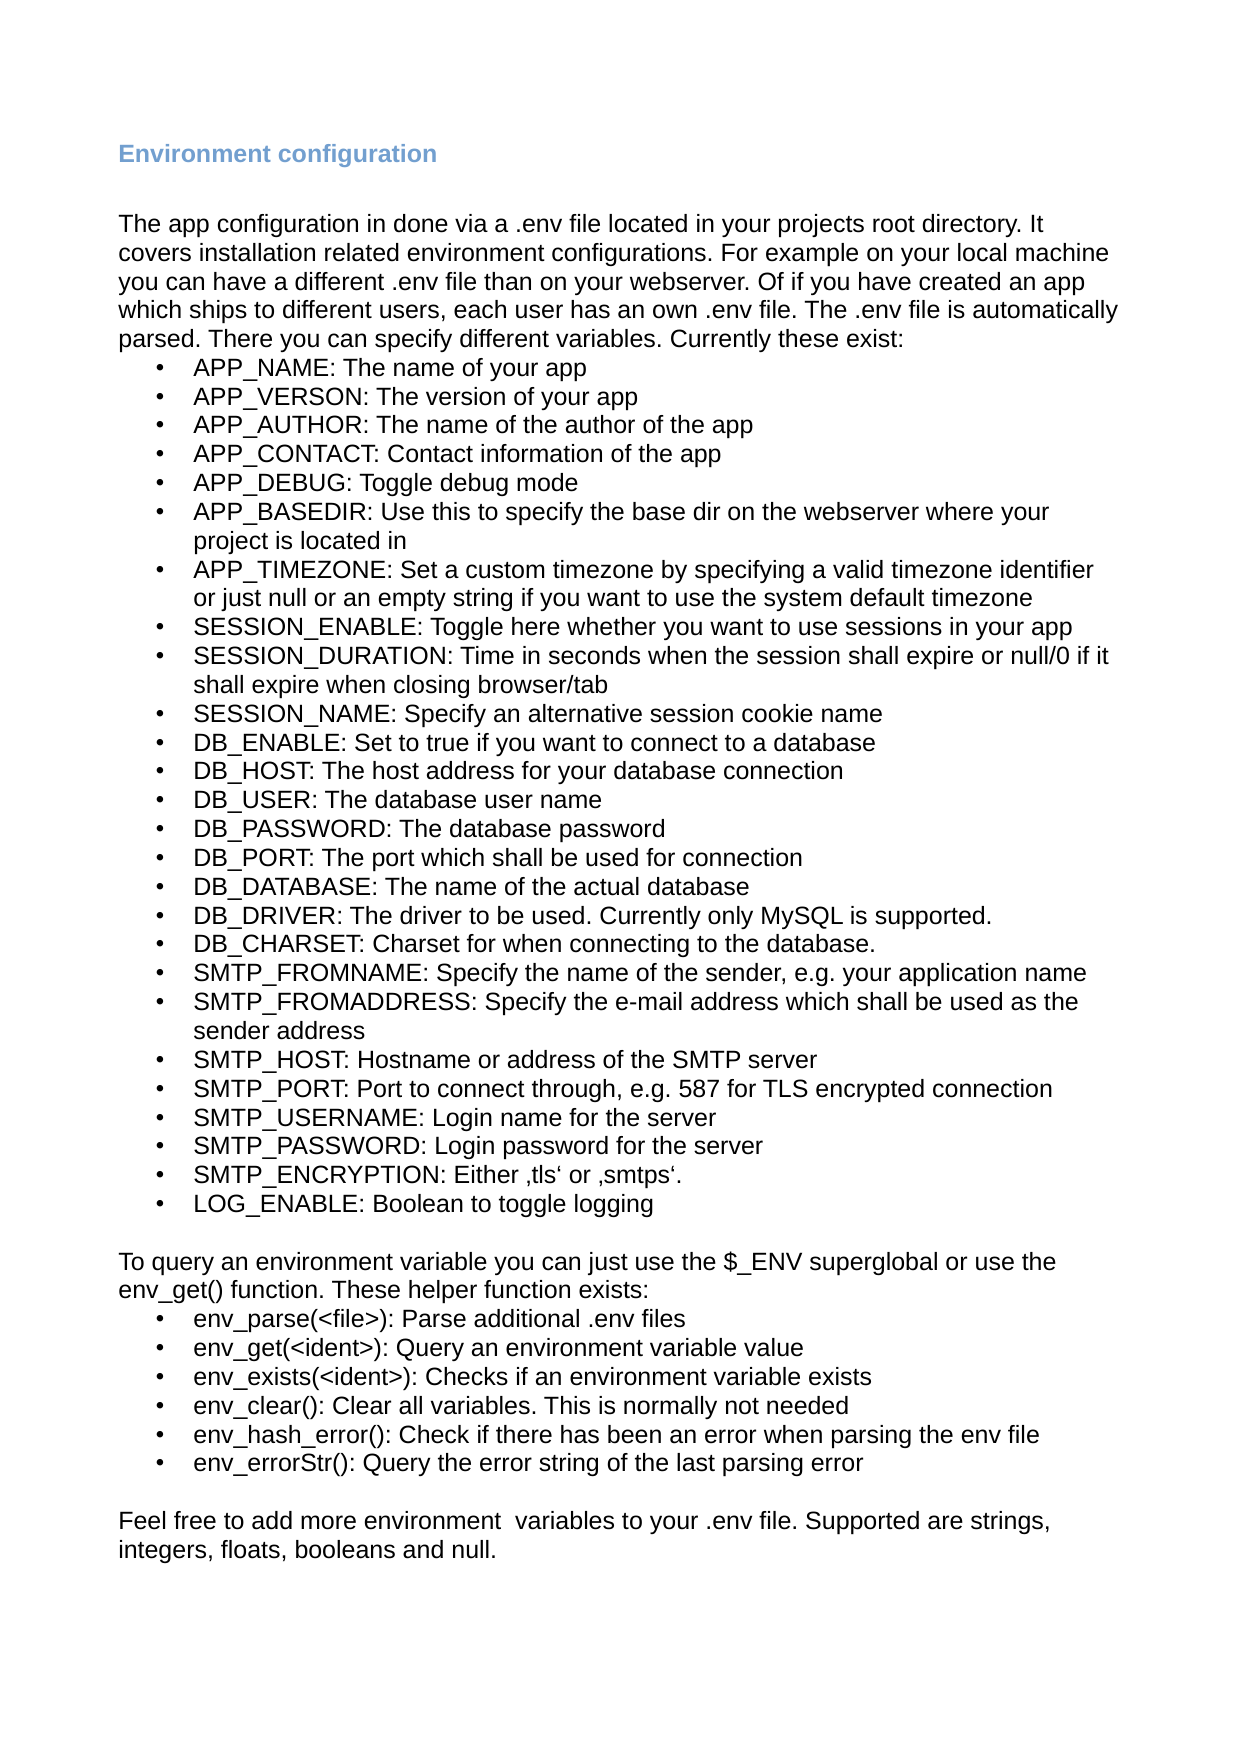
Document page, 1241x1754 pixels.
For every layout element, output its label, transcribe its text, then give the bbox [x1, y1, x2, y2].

list env_clear(): Clear all variables. This is normally not needed [156, 1391, 1122, 1419]
list DB_ENABLE: Set to true if you want to connect to a database [156, 727, 1122, 756]
list DB_CHARSET: Charset for when connecting to the database. [156, 929, 1122, 958]
list DB_DATABASE: The name of the actual database [156, 872, 1122, 901]
list LOG_ENABLE: Boolean to toggle logging [156, 1189, 1122, 1218]
list env_hash_error(): Check if there has been an error when parsing the env file [156, 1419, 1122, 1448]
list SMTP_PASSWORD: Login password for the server [156, 1131, 1122, 1160]
text The app configuration in done via a .env file located in your projects root directory. It covers installation related environment configurations. For example on your local machine you can have a different .env file than on your webserver. Of if you have created an app which ships to different users, each user has an own .env file. The .env file is automatically parsed. There you can specify different variables. Currently these exist: [118, 209, 1122, 353]
text To query an environment variable you can just use the $_ENV superglobal or use the env_get() function. These helper function exists: [118, 1247, 1122, 1304]
list APP_CONTACT: Contact information of the app [156, 439, 1122, 468]
list APP_DEBUG: Toggle debug mode [156, 468, 1122, 497]
list SMTP_USERNAME: Login name for the server [156, 1102, 1122, 1131]
list SESSION_ENABLE: Toggle here whether you want to use sessions in your app [156, 612, 1122, 641]
list SMTP_FROMNAME: Specify the name of the sender, e.g. your application name [156, 958, 1122, 987]
list env_errorStr(): Query the error string of the last parsing error [156, 1448, 1122, 1477]
list SMTP_ENCRYPTION: Either ‚tls‘ or ‚smtps‘. [156, 1160, 1122, 1189]
list DB_HOST: The host address for your database connection [156, 756, 1122, 785]
list DB_PASSWORD: The database password [156, 814, 1122, 843]
list APP_VERSON: The version of your app [156, 382, 1122, 410]
list env_get(<ident>): Query an environment variable value [156, 1333, 1122, 1362]
list SMTP_PORT: Port to connect through, e.g. 587 for TLS encrypted connection [156, 1074, 1122, 1102]
list SESSION_NAME: Specify an alternative session cookie name [156, 699, 1122, 727]
list SESSION_DURATION: Time in seconds when the session shall expire or null/0 if it shall expire when closing browser/tab [156, 641, 1122, 699]
list DB_PORT: The port which shall be used for connection [156, 843, 1122, 872]
list SMTP_FROMADDRESS: Specify the e-mail address which shall be used as the sender address [156, 987, 1122, 1045]
list SMTP_HOST: Hostname or address of the SMTP server [156, 1045, 1122, 1074]
list APP_BASEDIR: Use this to specify the base dir on the webserver where your project is located in [156, 497, 1122, 554]
list env_exists(<ident>): Checks if an environment variable exists [156, 1362, 1122, 1391]
list DB_USER: The database user name [156, 785, 1122, 814]
list DB_DRIVER: The driver to be used. Currently only MySQL is supported. [156, 901, 1122, 929]
subtitle Environment configuration [118, 139, 1122, 168]
list env_parse(<file>): Parse additional .env files [156, 1304, 1122, 1333]
text Feel free to add more environment variables to your .env file. Supported are strings, integers, floats, booleans and null. [118, 1506, 1122, 1563]
list APP_NAME: The name of your app [156, 353, 1122, 382]
list APP_TIMEZONE: Set a custom timezone by specifying a valid timezone identifier or just null or an empty string if you want to use the system default timezone [156, 554, 1122, 612]
list APP_AUTHOR: The name of the author of the app [156, 410, 1122, 439]
